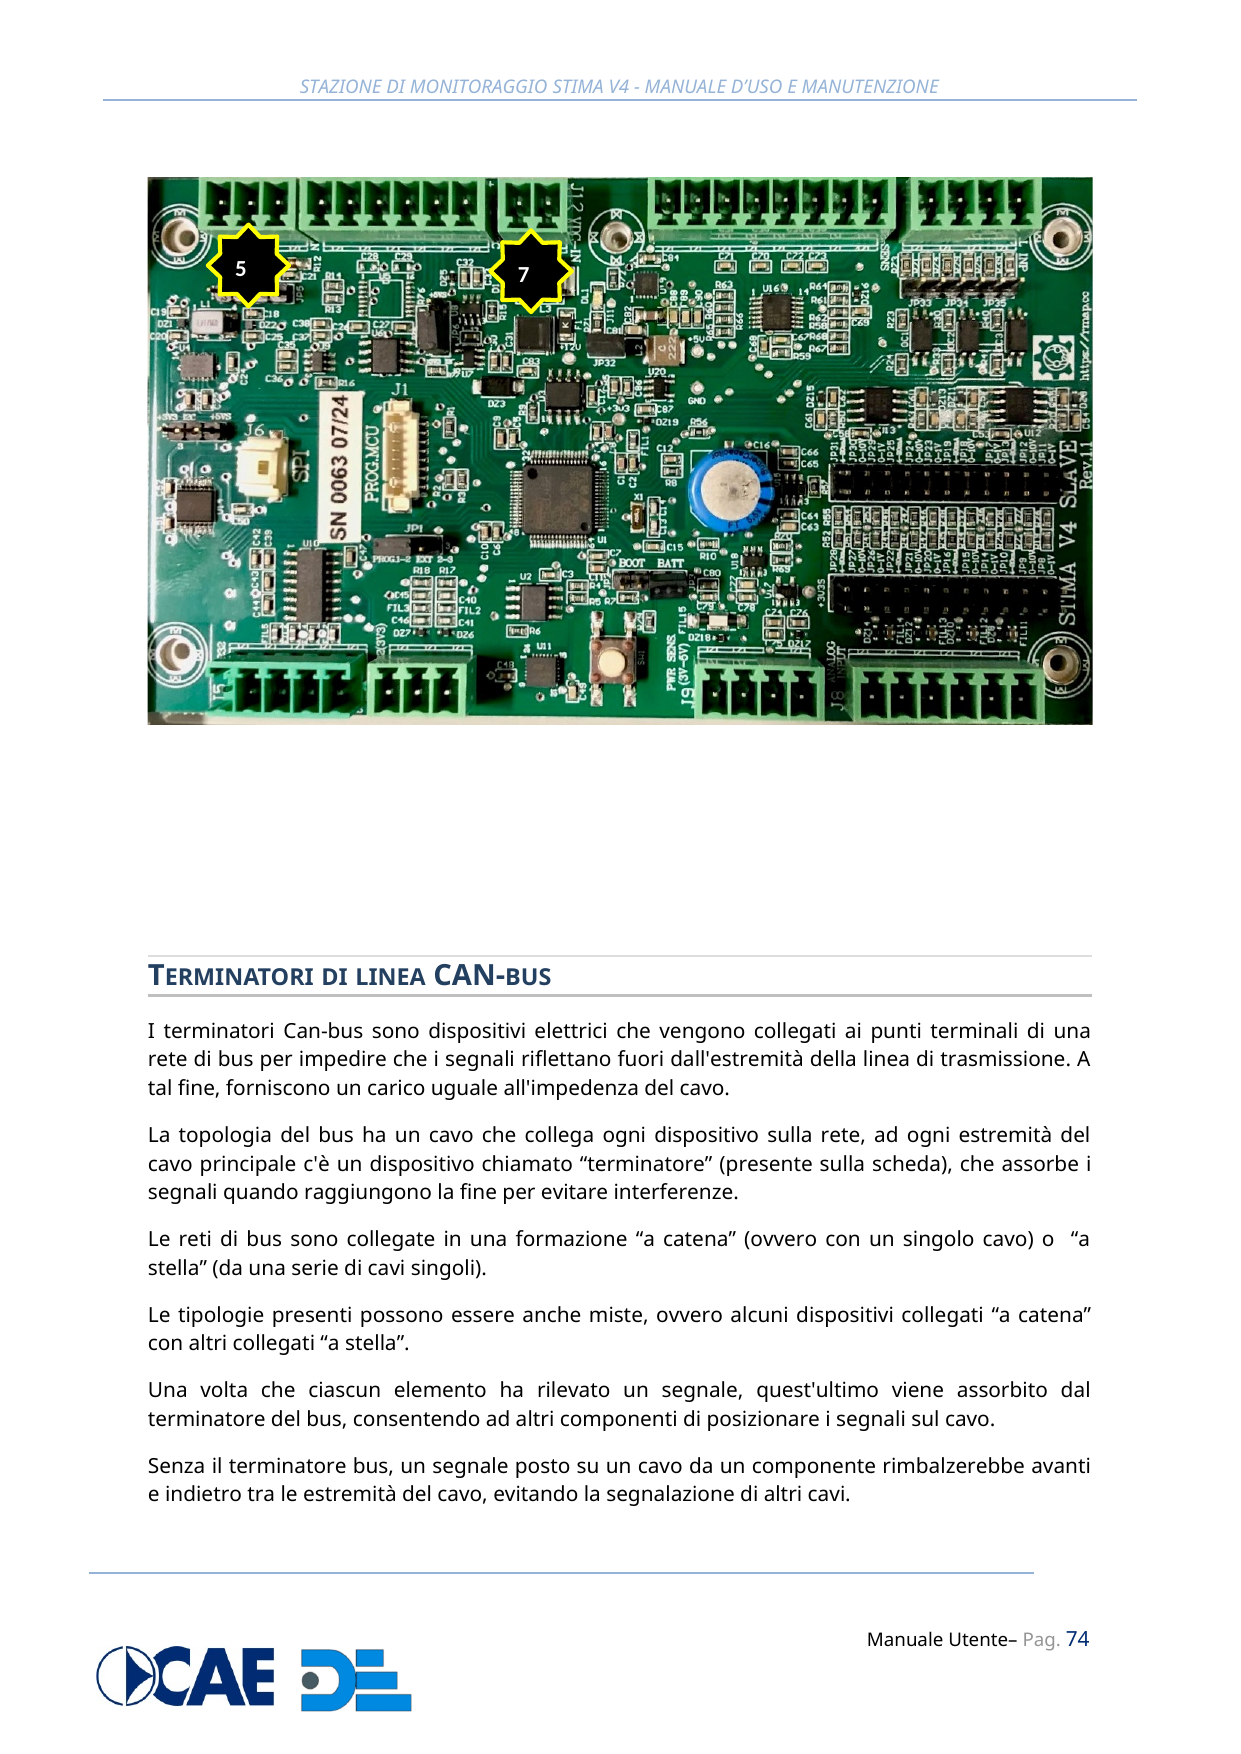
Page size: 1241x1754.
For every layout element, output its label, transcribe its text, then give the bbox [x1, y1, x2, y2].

text I terminatori Can-bus sono dispositivi elettrici che vengono collegati ai punti terminali di una rete di bus per impedire che i segnali riflettano fuori dall'estremità della linea di trasmissione. A tal fine, forniscono un carico uguale all'impedenza del cavo. [148, 1016, 1092, 1101]
text Una volta che ciascun elemento ha rilevato un segnale, quest'ultimo viene assorbito dal terminatore del bus, consentendo ad altri componenti di posizionare i segnali sul cavo. [148, 1376, 1092, 1432]
text Le reti di bus sono collegate in una formazione “a catena” (ovvero con un singolo cavo) o “a stella” (da una serie di cavi singoli). [148, 1224, 1092, 1281]
text La topologia del bus ha un cavo che collega ogni dispositivo sulla rete, ad ogni estremità del cavo principale c'è un dispositivo chiamato “terminatore” (presente sulla scheda), che assorbe i segnali quando raggiungono la fine per evitare interferenze. [148, 1120, 1092, 1206]
text Le tipologie presenti possono essere anche miste, ovvero alcuni dispositivi collegati “a catena” con altri collegati “a stella”. [148, 1300, 1092, 1357]
text Senza il terminatore bus, un segnale posto su un cavo da un componente rimbalzerebbe avanti e indietro tra le estremità del cavo, evitando la segnalazione di altri cavi. [148, 1451, 1092, 1508]
subtitle Terminatori di linea CAN-bus [148, 957, 1092, 994]
